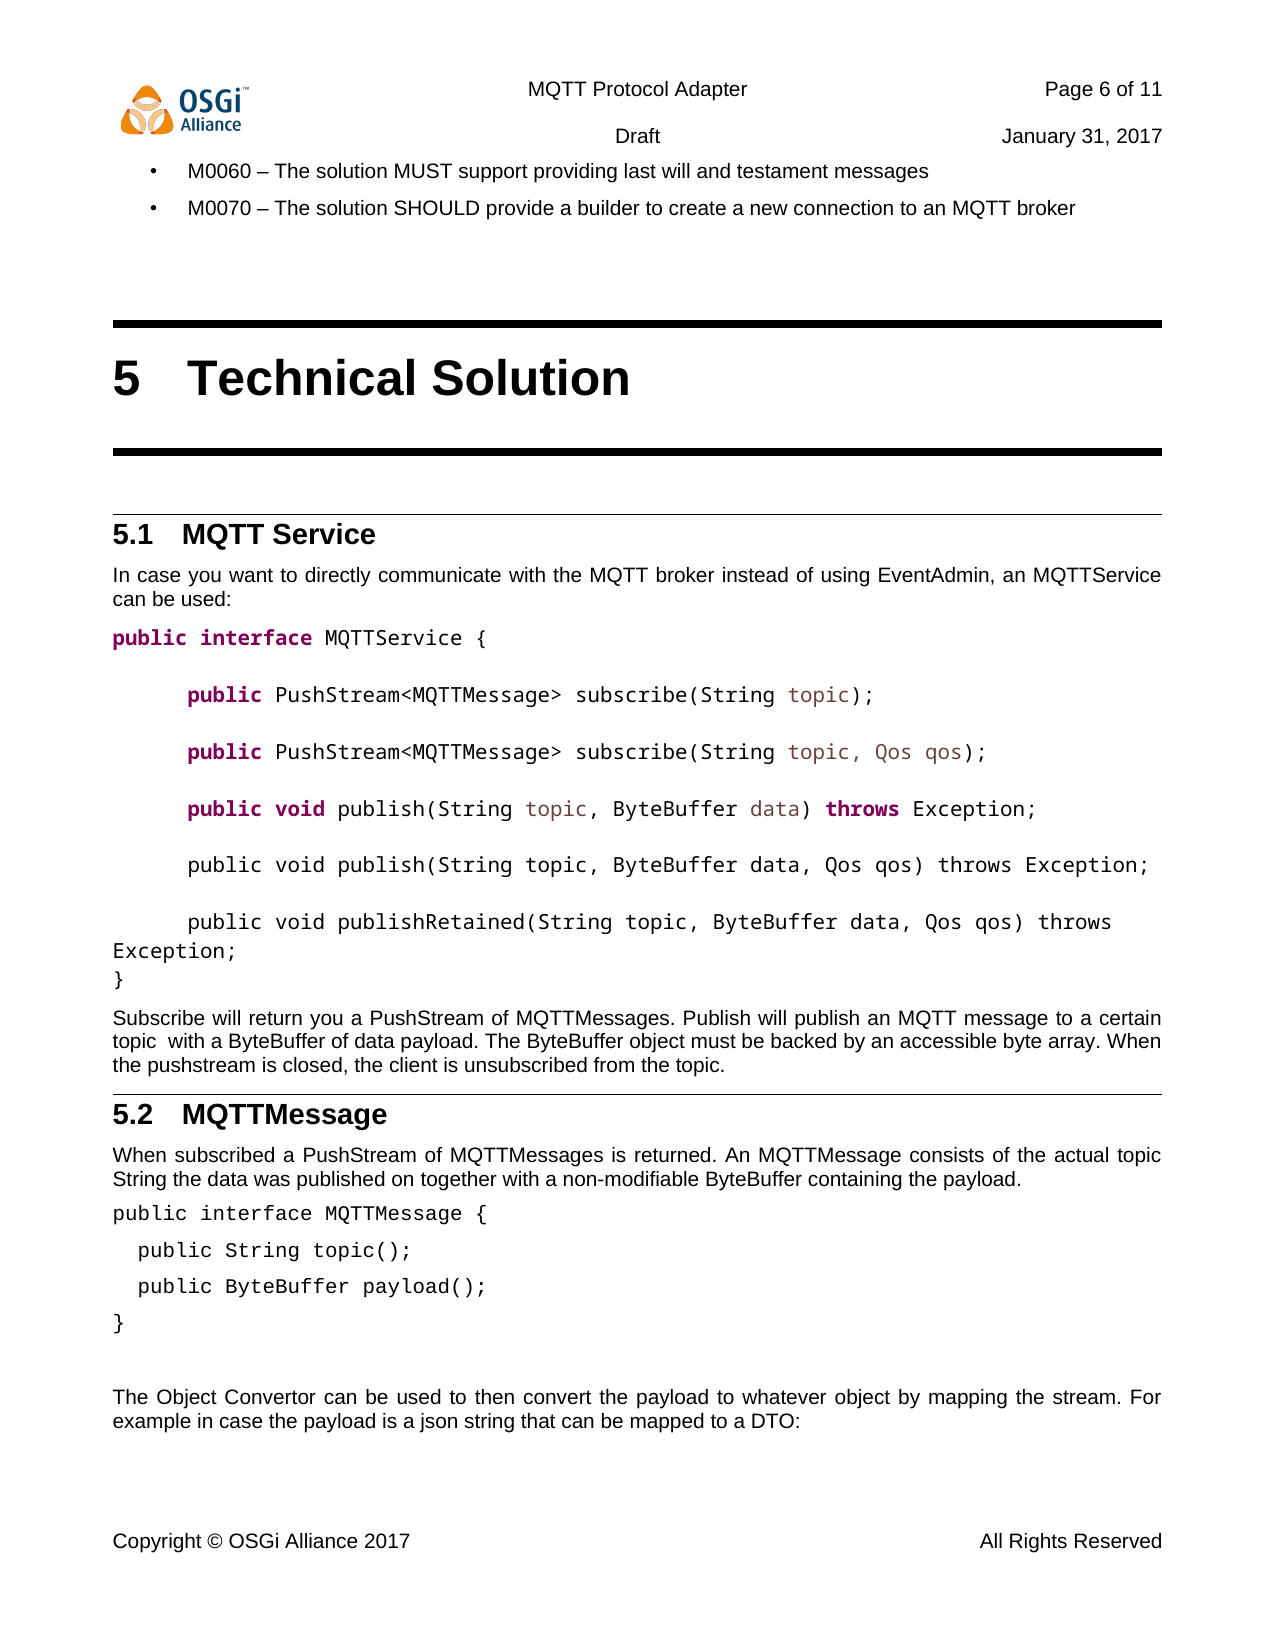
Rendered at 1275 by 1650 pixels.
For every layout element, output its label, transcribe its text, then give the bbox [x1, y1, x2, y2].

text public PushStream<MQTTMessage> subscribe(String topic, Qos qos); [112, 737, 1162, 765]
text public void publish(String topic, ByteBuffer data) throws Exception; [112, 794, 1162, 822]
text When subscribed a PushStream of MQTTMessages is returned. An MQTTMessage consists of the actual topic String the data was published on together with a non-modifiable ByteBuffer containing the payload. [112, 1143, 1162, 1191]
text public void publish(String topic, ByteBuffer data, Qos qos) throws Exception; [112, 851, 1162, 879]
text In case you want to directly communicate with the MQTT broker instead of using EventAdmin, an MQTTService can be used: [112, 563, 1162, 611]
text public interface MQTTService { [112, 623, 1162, 652]
subtitle MQTT Service [112, 515, 1162, 550]
picture [113, 78, 257, 142]
text public ByteBuffer payload(); [112, 1276, 1162, 1299]
list M0070 – The solution SHOULD provide a builder to create a new connection to an MQTT broker [150, 196, 1162, 219]
text Subscribe will return you a PushStream of MQTTMessages. Publish will publish an MQTT message to a certain topic with a ByteBuffer of data payload. The ByteBuffer object must be backed by an accessible byte array. When the pushstream is closed, the client is unsubscribed from the topic. [112, 1005, 1162, 1077]
list M0060 – The solution MUST support providing last will and testament messages [150, 159, 1162, 183]
subtitle MQTTMessage [112, 1095, 1162, 1131]
text The Object Convertor can be used to then convert the payload to whatever object by mapping the stream. For example in case the payload is a json string that can be mapped to a DTO: [112, 1384, 1162, 1432]
text } [112, 1312, 1162, 1336]
text } [112, 964, 1162, 993]
text public String topic(); [112, 1239, 1162, 1263]
text public interface MQTTMessage { [112, 1203, 1162, 1227]
text public void publishRetained(String topic, ByteBuffer data, Qos qos) throws Exception; [112, 907, 1162, 964]
text public PushStream<MQTTMessage> subscribe(String topic); [112, 680, 1162, 708]
subtitle Technical Solution [112, 321, 1162, 456]
